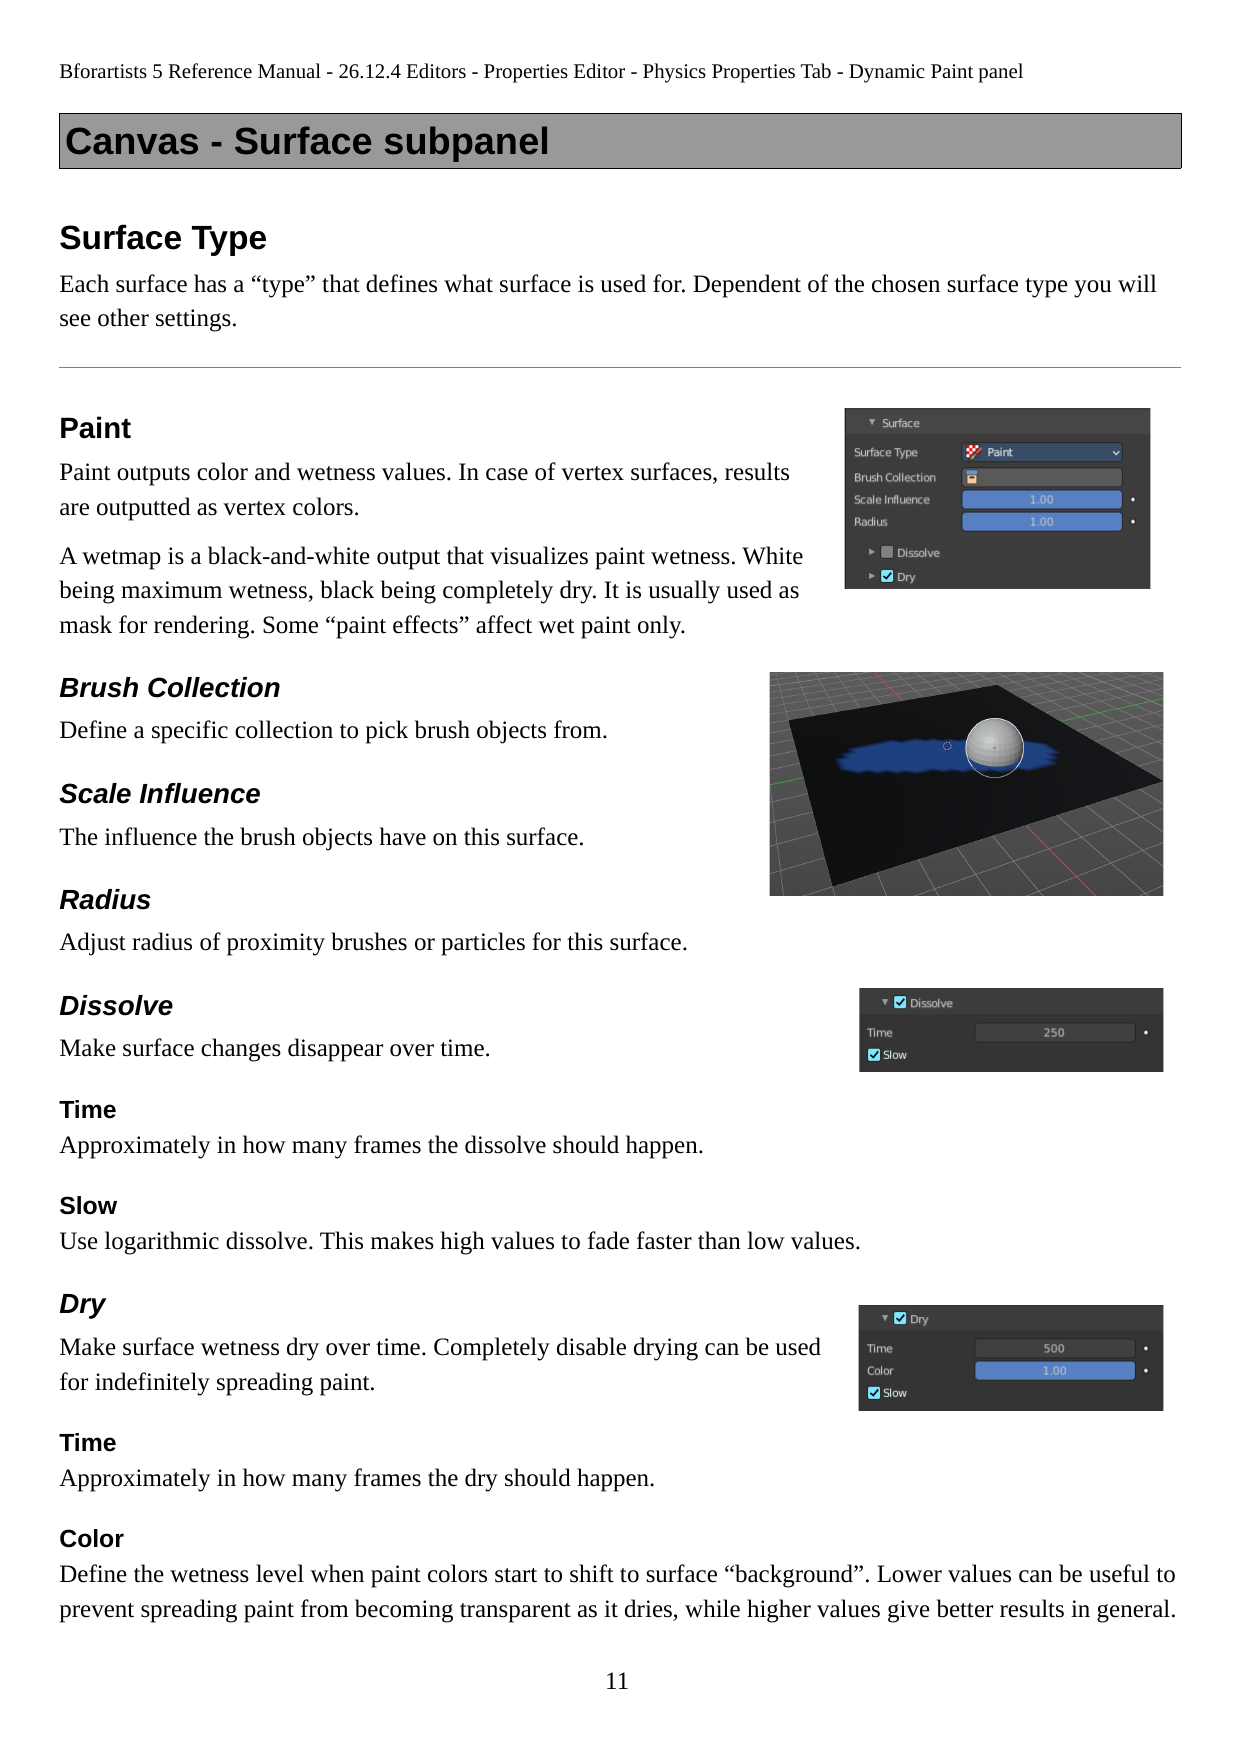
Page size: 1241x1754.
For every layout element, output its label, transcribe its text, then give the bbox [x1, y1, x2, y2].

picture [859, 988, 1164, 1072]
text Adjust radius of proximity brushes or particles for this surface. [59, 927, 1181, 956]
subtitle Time [59, 1095, 1181, 1123]
text The influence the brush objects have on this surface. [59, 822, 769, 850]
picture [844, 408, 1151, 589]
subtitle Brush Collection [59, 671, 1181, 703]
subtitle Time [59, 1428, 1181, 1457]
picture [858, 1305, 1164, 1411]
subtitle Slow [59, 1191, 1181, 1220]
subtitle Radius [59, 883, 1181, 915]
text Approximately in how many frames the dissolve should happen. [59, 1130, 1181, 1158]
picture [769, 672, 1164, 896]
subtitle Paint [59, 411, 844, 445]
text Make surface changes disappear over time. [59, 1033, 859, 1062]
text Approximately in how many frames the dry should happen. [59, 1463, 1181, 1492]
text Define a specific collection to pick brush objects from. [59, 716, 769, 744]
text Use logarithmic dissolve. This makes high values to fade faster than low values. [59, 1226, 1181, 1255]
subtitle Dry [59, 1288, 1181, 1319]
subtitle [1151, 411, 1181, 445]
text Paint outputs color and wetness values. In case of vertex surfaces, results are outputted as vertex colors. [59, 457, 844, 520]
subtitle Surface Type [59, 217, 1181, 256]
table_header Canvas - Surface subpanel [60, 114, 1181, 168]
subtitle [1164, 989, 1181, 1021]
text A wetmap is a black-and-white output that visualizes paint wetness. White being maximum wetness, black being completely dry. It is usually used as mask for rendering. Some “paint effects” affect wet paint only. [59, 541, 1181, 638]
subtitle Dissolve [59, 989, 859, 1021]
subtitle Scale Influence [59, 777, 769, 809]
subtitle [1164, 777, 1181, 809]
text Make surface wetness dry over time. Completely disable drying can be used for indefinitely spreading paint. [59, 1332, 858, 1395]
text Each surface has a “type” that defines what surface is used for. Dependent of the chosen surface type you will see other settings. [59, 269, 1181, 332]
subtitle Color [59, 1524, 1181, 1553]
text Define the wetness level when paint colors start to shift to surface “background”. Lower values can be useful to prevent spreading paint from becoming transparent as it dries, while higher values give better results in general. [59, 1559, 1181, 1622]
